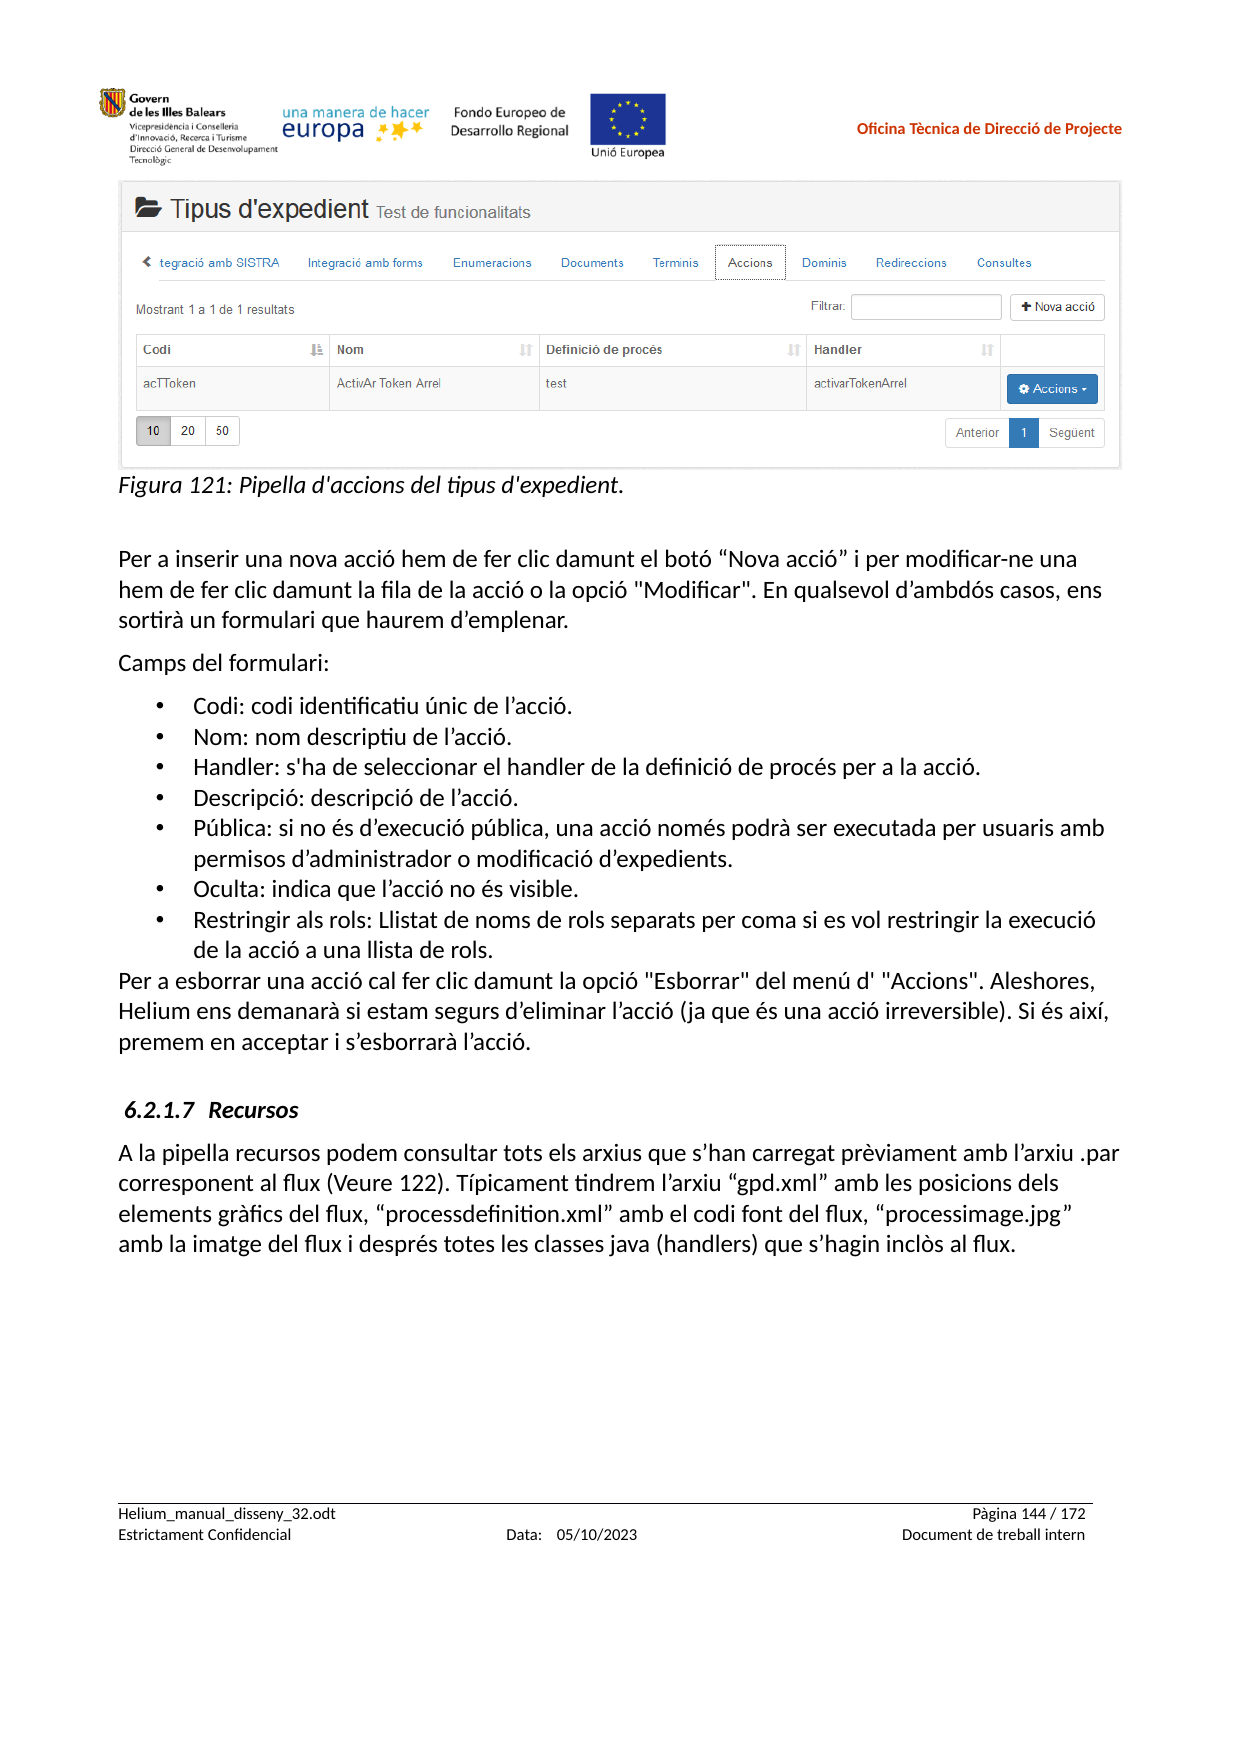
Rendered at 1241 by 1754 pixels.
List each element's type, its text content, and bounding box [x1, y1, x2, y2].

picture [118, 180, 1123, 470]
text Figura 121: Pipella d'accions del tipus d'expedient. [118, 470, 1122, 500]
picture [99, 87, 668, 166]
subtitle Recursos [118, 1094, 1122, 1124]
text Camps del formulari: [118, 647, 1122, 678]
list Descripció: descripció de l’acció. [156, 782, 1122, 812]
text Per a esborrar una acció cal fer clic damunt la opció "Esborrar" del menú d' "Accions". Aleshores, Helium ens demanarà si estam segurs d’eliminar l’acció (ja que és una acció irreversible). Si és així, premem en acceptar i s’esborrarà l’acció. [118, 965, 1122, 1057]
text A la pipella recursos podem consultar tots els arxius que s’han carregat prèviament amb l’arxiu .par corresponent al flux (Veure 122). Típicament tindrem l’arxiu “gpd.xml” amb les posicions dels elements gràfics del flux, “processdefinition.xml” amb el codi font del flux, “processimage.jpg” amb la imatge del flux i després totes les classes java (handlers) que s’hagin inclòs al flux. [118, 1137, 1122, 1259]
list Codi: codi identificatiu únic de l’acció. [156, 690, 1122, 721]
list Pública: si no és d’execució pública, una acció només podrà ser executada per usuaris amb permisos d’administrador o modificació d’expedients. [156, 812, 1122, 873]
list Handler: s'ha de seleccionar el handler de la definició de procés per a la acció. [156, 751, 1122, 782]
list Nom: nom descriptiu de l’acció. [156, 721, 1122, 751]
text Per a inserir una nova acció hem de fer clic damunt el botó “Nova acció” i per modificar-ne una hem de fer clic damunt la fila de la acció o la opció "Modificar". En qualsevol d’ambdós casos, ens sortirà un formulari que haurem d’emplenar. [118, 543, 1122, 635]
list Oculta: indica que l’acció no és visible. [156, 873, 1122, 904]
list Restringir als rols: Llistat de noms de rols separats per coma si es vol restringir la execució de la acció a una llista de rols. [156, 904, 1122, 965]
